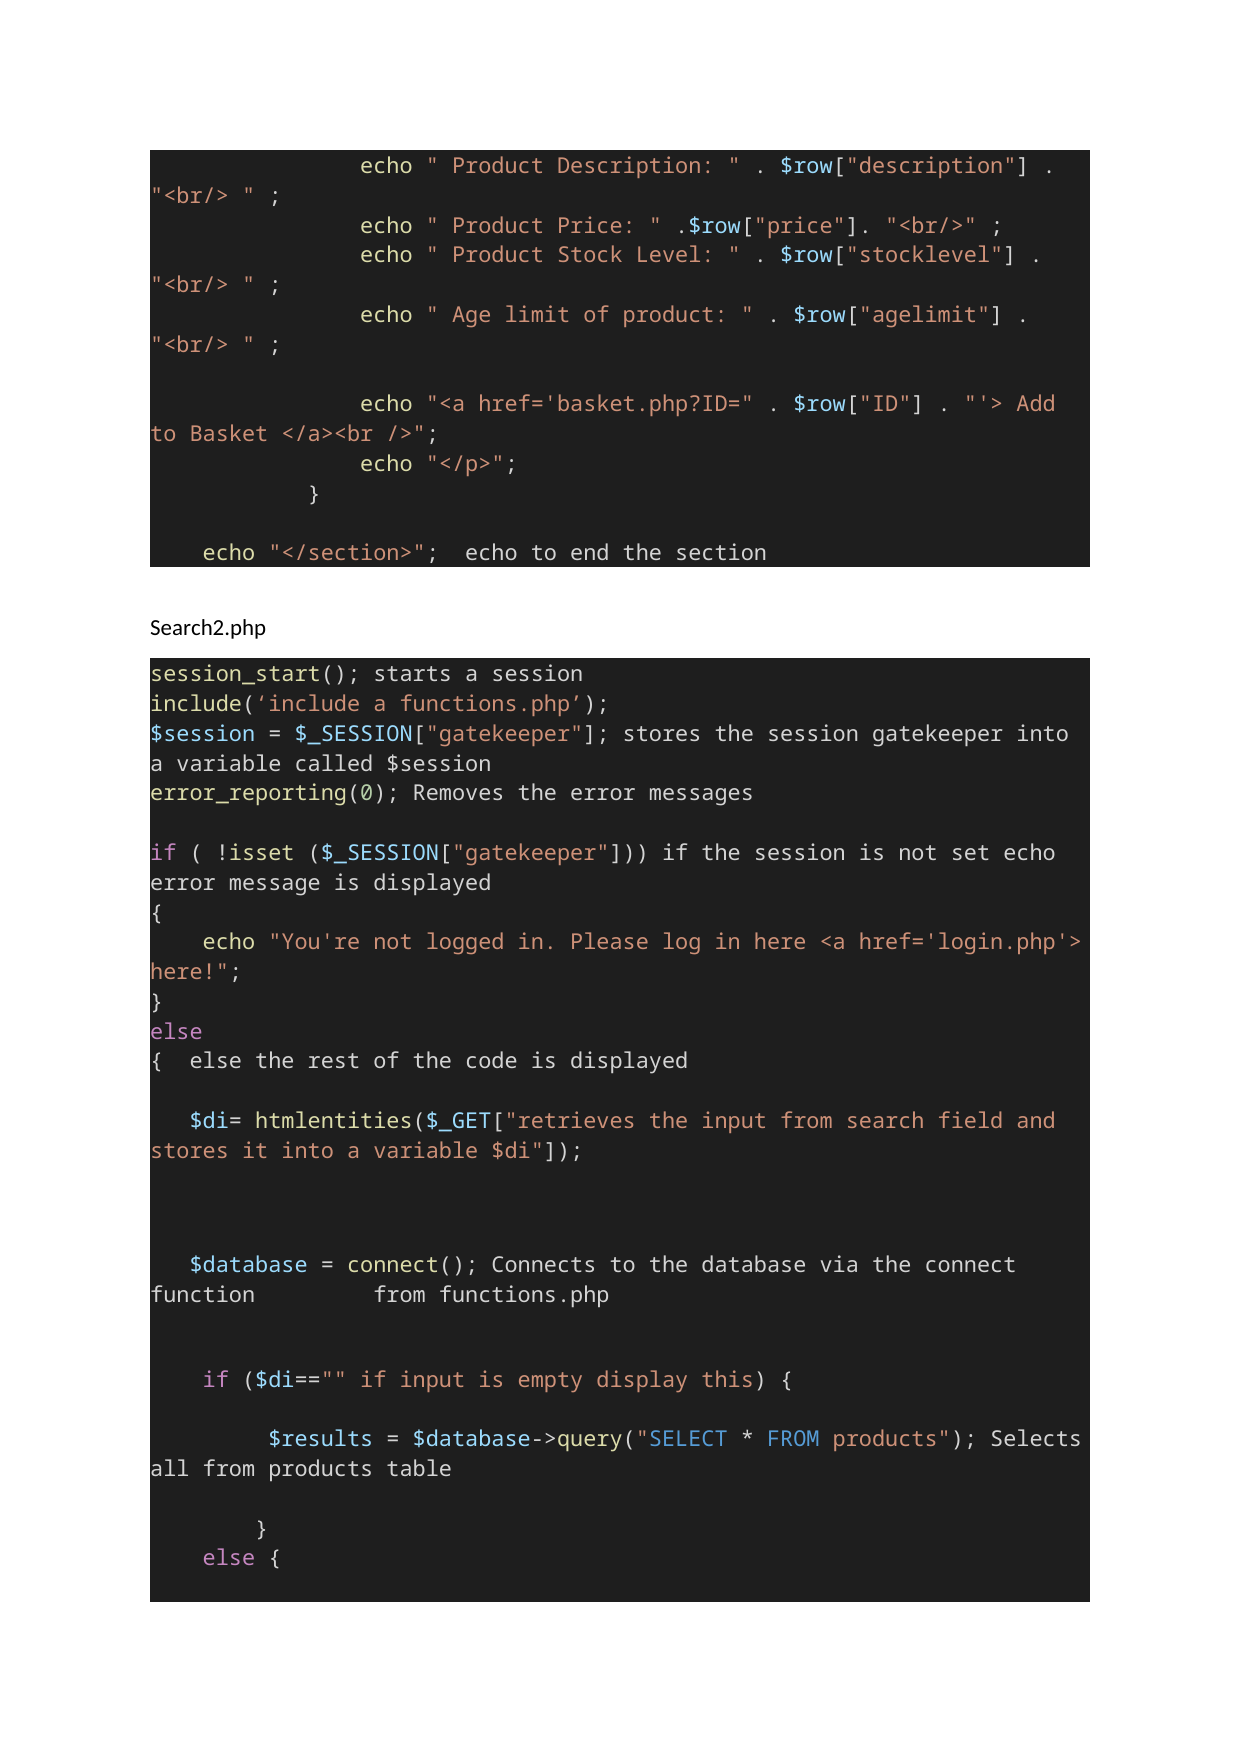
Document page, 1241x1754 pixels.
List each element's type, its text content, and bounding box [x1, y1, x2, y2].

text { else the rest of the code is displayed [150, 1045, 1090, 1075]
text $database = connect(); Connects to the database via the connect function from functions.php [150, 1249, 1090, 1309]
text Search2.php [150, 613, 1090, 641]
text echo " Age limit of product: " . $row["agelimit"] . "<br/> " ; [150, 299, 1090, 358]
text echo "You're not logged in. Please log in here <a href='login.php'> here!"; [150, 926, 1090, 986]
text else [150, 1016, 1090, 1045]
text include(‘include a functions.php’); [150, 688, 1090, 718]
text } [150, 1512, 1090, 1542]
text echo "</p>"; [150, 448, 1090, 478]
text { [150, 896, 1090, 926]
text error_reporting(0); Removes the error messages [150, 777, 1090, 807]
text echo " Product Stock Level: " . $row["stocklevel"] . "<br/> " ; [150, 239, 1090, 299]
text echo "</section>"; echo to end the section [150, 537, 1090, 567]
text $session = $_SESSION["gatekeeper"]; stores the session gatekeeper into a variable called $session [150, 718, 1090, 777]
text $results = $database->query("SELECT * FROM products"); Selects all from products table [150, 1423, 1090, 1483]
text echo " Product Price: " .$row["price"]. "<br/>" ; [150, 209, 1090, 239]
text session_start(); starts a session [150, 658, 1090, 688]
text } [150, 478, 1090, 507]
text echo "<a href='basket.php?ID=" . $row["ID"] . "'> Add to Basket </a><br />"; [150, 388, 1090, 448]
text echo " Product Description: " . $row["description"] . "<br/> " ; [150, 150, 1090, 209]
text } [150, 986, 1090, 1016]
text if ($di=="" if input is empty display this) { [150, 1363, 1090, 1393]
text $di= htmlentities($_GET["retrieves the input from search field and stores it into a variable $di"]); [150, 1105, 1090, 1164]
text if ( !isset ($_SESSION["gatekeeper"])) if the session is not set echo error message is displayed [150, 837, 1090, 896]
text else { [150, 1542, 1090, 1572]
